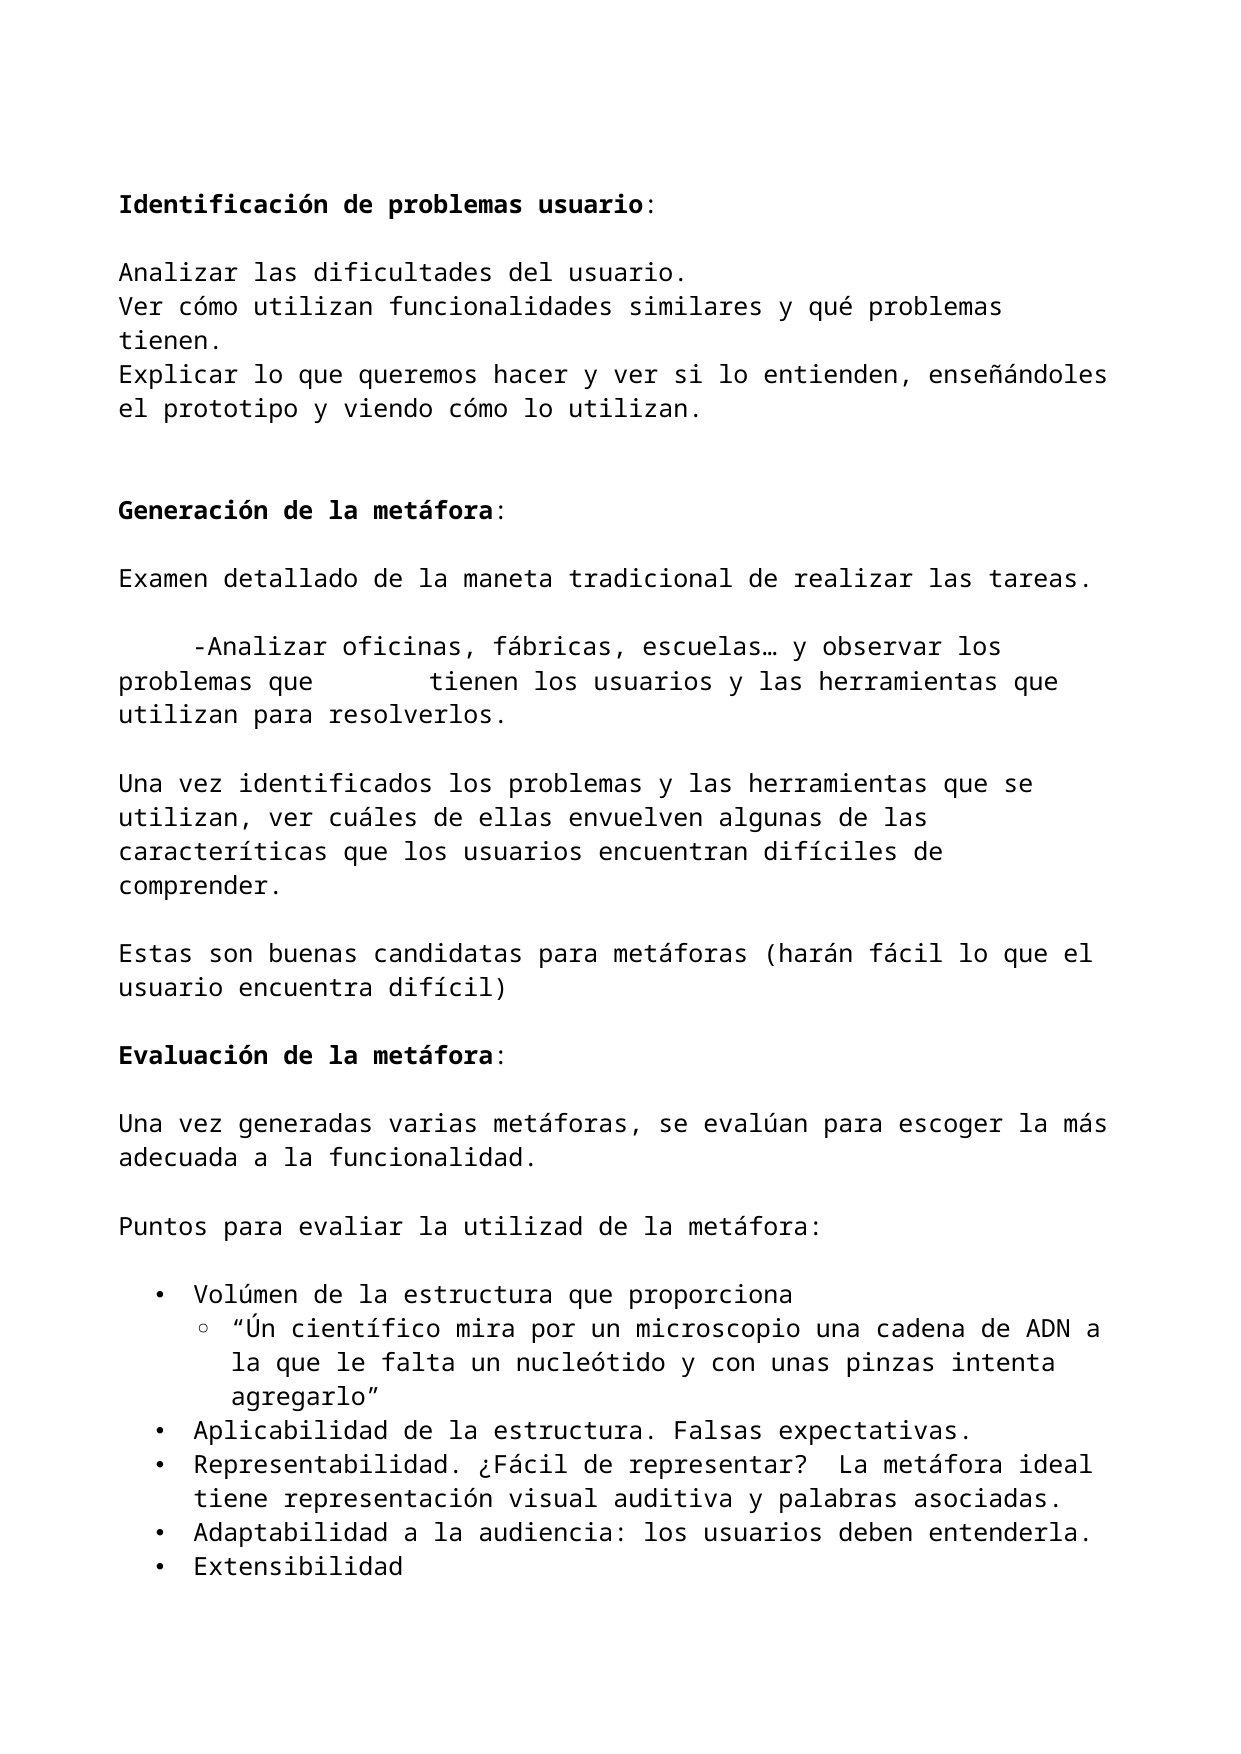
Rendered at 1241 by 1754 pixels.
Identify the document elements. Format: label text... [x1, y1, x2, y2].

text Generación de la metáfora: [118, 493, 1122, 527]
list Adaptabilidad a la audiencia: los usuarios deben entenderla. [156, 1515, 1122, 1549]
text Estas son buenas candidatas para metáforas (harán fácil lo que el usuario encuentra difícil) [118, 936, 1122, 1004]
list Representabilidad. ¿Fácil de representar? La metáfora ideal tiene representación visual auditiva y palabras asociadas. [156, 1447, 1122, 1515]
text Ver cómo utilizan funcionalidades similares y qué problemas tienen. [118, 288, 1122, 357]
text Identificación de problemas usuario: [118, 186, 1122, 220]
text Explicar lo que queremos hacer y ver si lo entienden, enseñándoles el prototipo y viendo cómo lo utilizan. [118, 357, 1122, 425]
list “Ún científico mira por un microscopio una cadena de ADN a la que le falta un nucleótido y con unas pinzas intenta agregarlo” [193, 1310, 1122, 1412]
text Examen detallado de la maneta tradicional de realizar las tareas. [118, 561, 1122, 595]
text Puntos para evaliar la utilizad de la metáfora: [118, 1208, 1122, 1242]
text Evaluación de la metáfora: [118, 1038, 1122, 1072]
list Volúmen de la estructura que proporciona [156, 1276, 1122, 1310]
list Extensibilidad [156, 1549, 1122, 1583]
text Una vez generadas varias metáforas, se evalúan para escoger la más adecuada a la funcionalidad. [118, 1106, 1122, 1174]
text Una vez identificados los problemas y las herramientas que se utilizan, ver cuáles de ellas envuelven algunas de las caracteríticas que los usuarios encuentran difíciles de comprender. [118, 765, 1122, 902]
text -Analizar oficinas, fábricas, escuelas… y observar los problemas que tienen los usuarios y las herramientas que utilizan para resolverlos. [118, 629, 1122, 731]
text Analizar las dificultades del usuario. [118, 254, 1122, 288]
list Aplicabilidad de la estructura. Falsas expectativas. [156, 1412, 1122, 1447]
